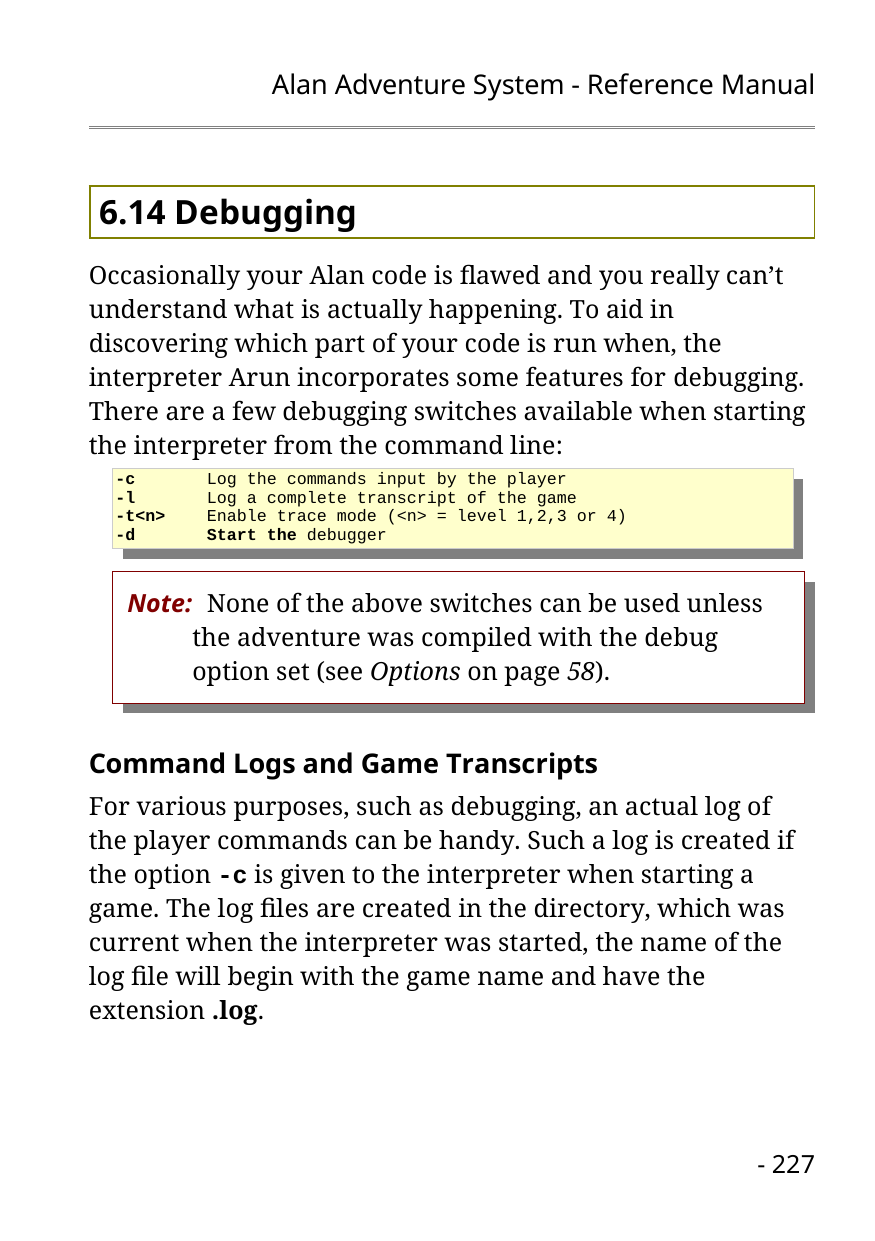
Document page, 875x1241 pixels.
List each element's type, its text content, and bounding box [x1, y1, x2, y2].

text -t<n> Enable trace mode (<n> = level 1,2,3 or 4) [113, 505, 793, 524]
text Occasionally your Alan code is flawed and you really can’t understand what is actually happening. To aid in discovering which part of your code is run when, the interpreter Arun incorporates some features for debugging. There are a few debugging switches available when starting the interpreter from the command line: [88, 258, 815, 462]
list None of the above switches can be used unless the adven­ture was compiled with the debug option set (see Options on page 49). [113, 572, 804, 703]
subtitle Command Logs and Game Transcripts [88, 745, 815, 782]
text -c Log the commands input by the player [113, 469, 793, 487]
text For various purposes, such as debugging, an actual log of the player com­mands can be handy. Such a log is created if the option -c is given to the in­terpreter when starting a game. The log files are created in the directory, which was current when the interpreter was started, the name of the log file will begin with the game name and have the extension .log. [88, 789, 815, 1027]
text -d Start the debugger [113, 524, 793, 548]
subtitle Debugging [91, 187, 814, 237]
text -l Log a complete transcript of the game [113, 487, 793, 505]
